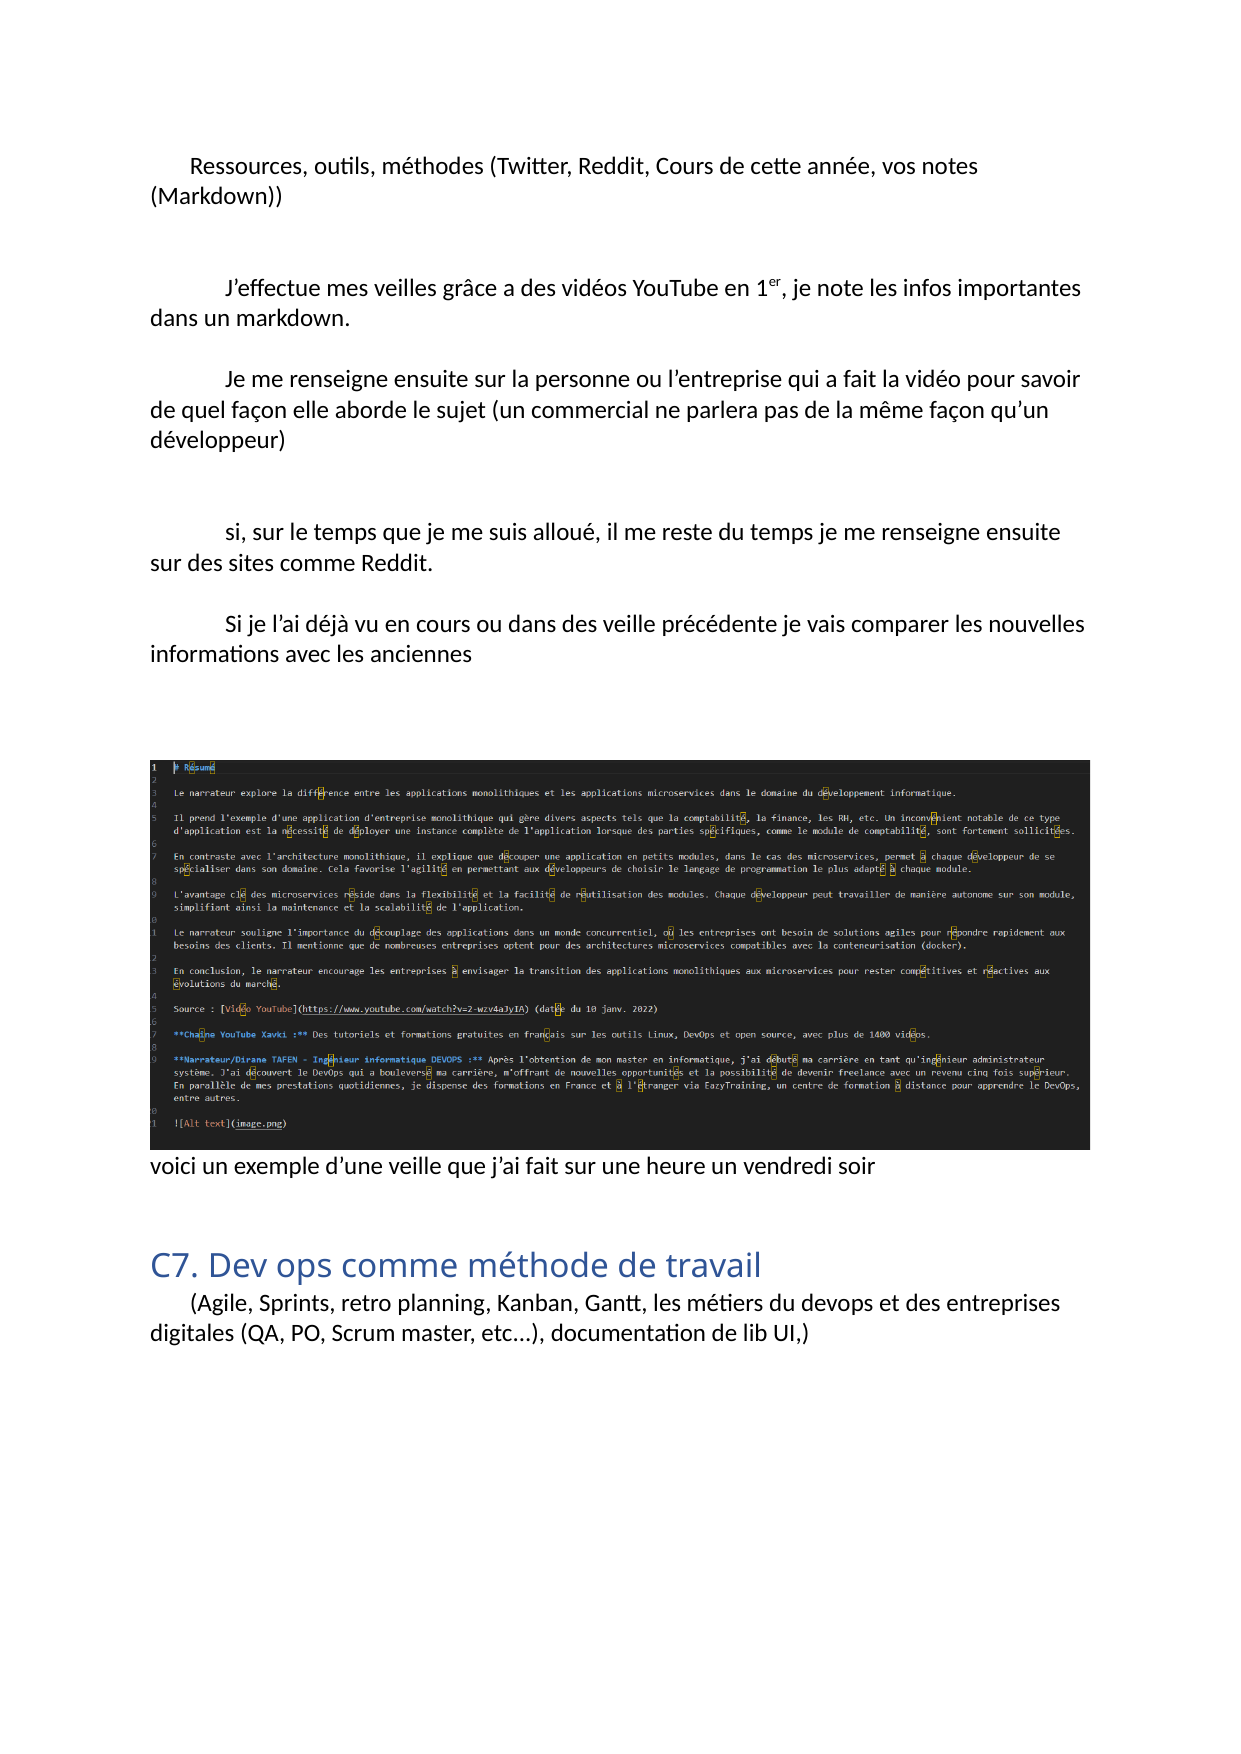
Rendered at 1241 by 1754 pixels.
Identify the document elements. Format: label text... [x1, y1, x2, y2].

text si, sur le temps que je me suis alloué, il me reste du temps je me renseigne ensuite sur des sites comme Reddit. [150, 516, 1090, 577]
text Je me renseigne ensuite sur la personne ou l’entreprise qui a fait la vidéo pour savoir de quel façon elle aborde le sujet (un commercial ne parlera pas de la même façon qu’un développeur) [150, 364, 1090, 455]
picture [150, 760, 1091, 1150]
text Ressources, outils, méthodes (Twitter, Reddit, Cours de cette année, vos notes (Markdown)) [150, 150, 1090, 211]
text Si je l’ai déjà vu en cours ou dans des veille précédente je vais comparer les nouvelles informations avec les anciennes [150, 608, 1090, 669]
text C7. Dev ops comme méthode de travail (Agile, Sprints, retro planning, Kanban, Gantt, les métiers du devops et des entreprises digitales (QA, PO, Scrum master, etc...), documentation de lib UI,) [150, 1241, 1090, 1348]
text J’effectue mes veilles grâce a des vidéos YouTube en 1er, je note les infos importantes dans un markdown. [150, 272, 1090, 333]
text voici un exemple d’une veille que j’ai fait sur une heure un vendredi soir [150, 1150, 1090, 1180]
